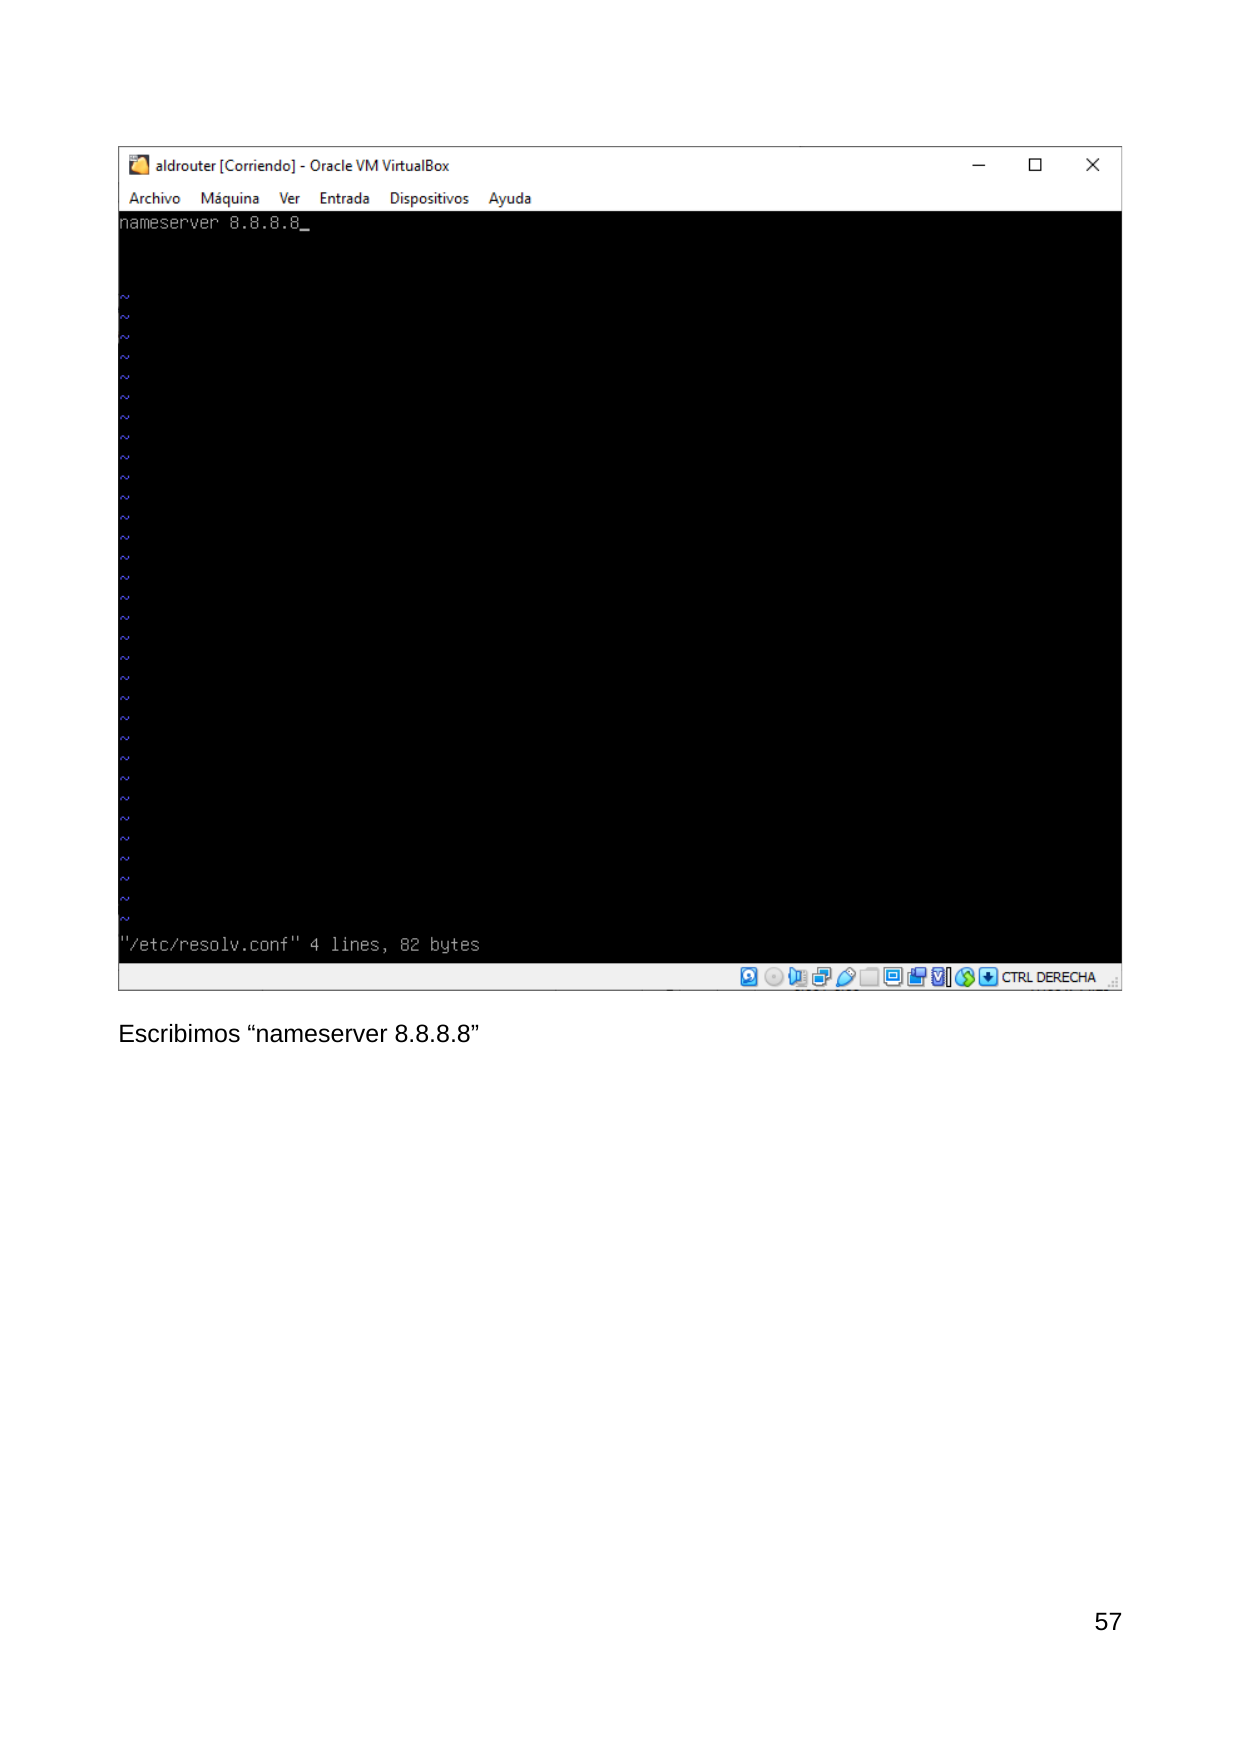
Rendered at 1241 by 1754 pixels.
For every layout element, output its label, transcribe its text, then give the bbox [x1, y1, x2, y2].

text Escribimos “nameserver 8.8.8.8” [118, 1019, 1122, 1048]
picture [118, 146, 1123, 991]
